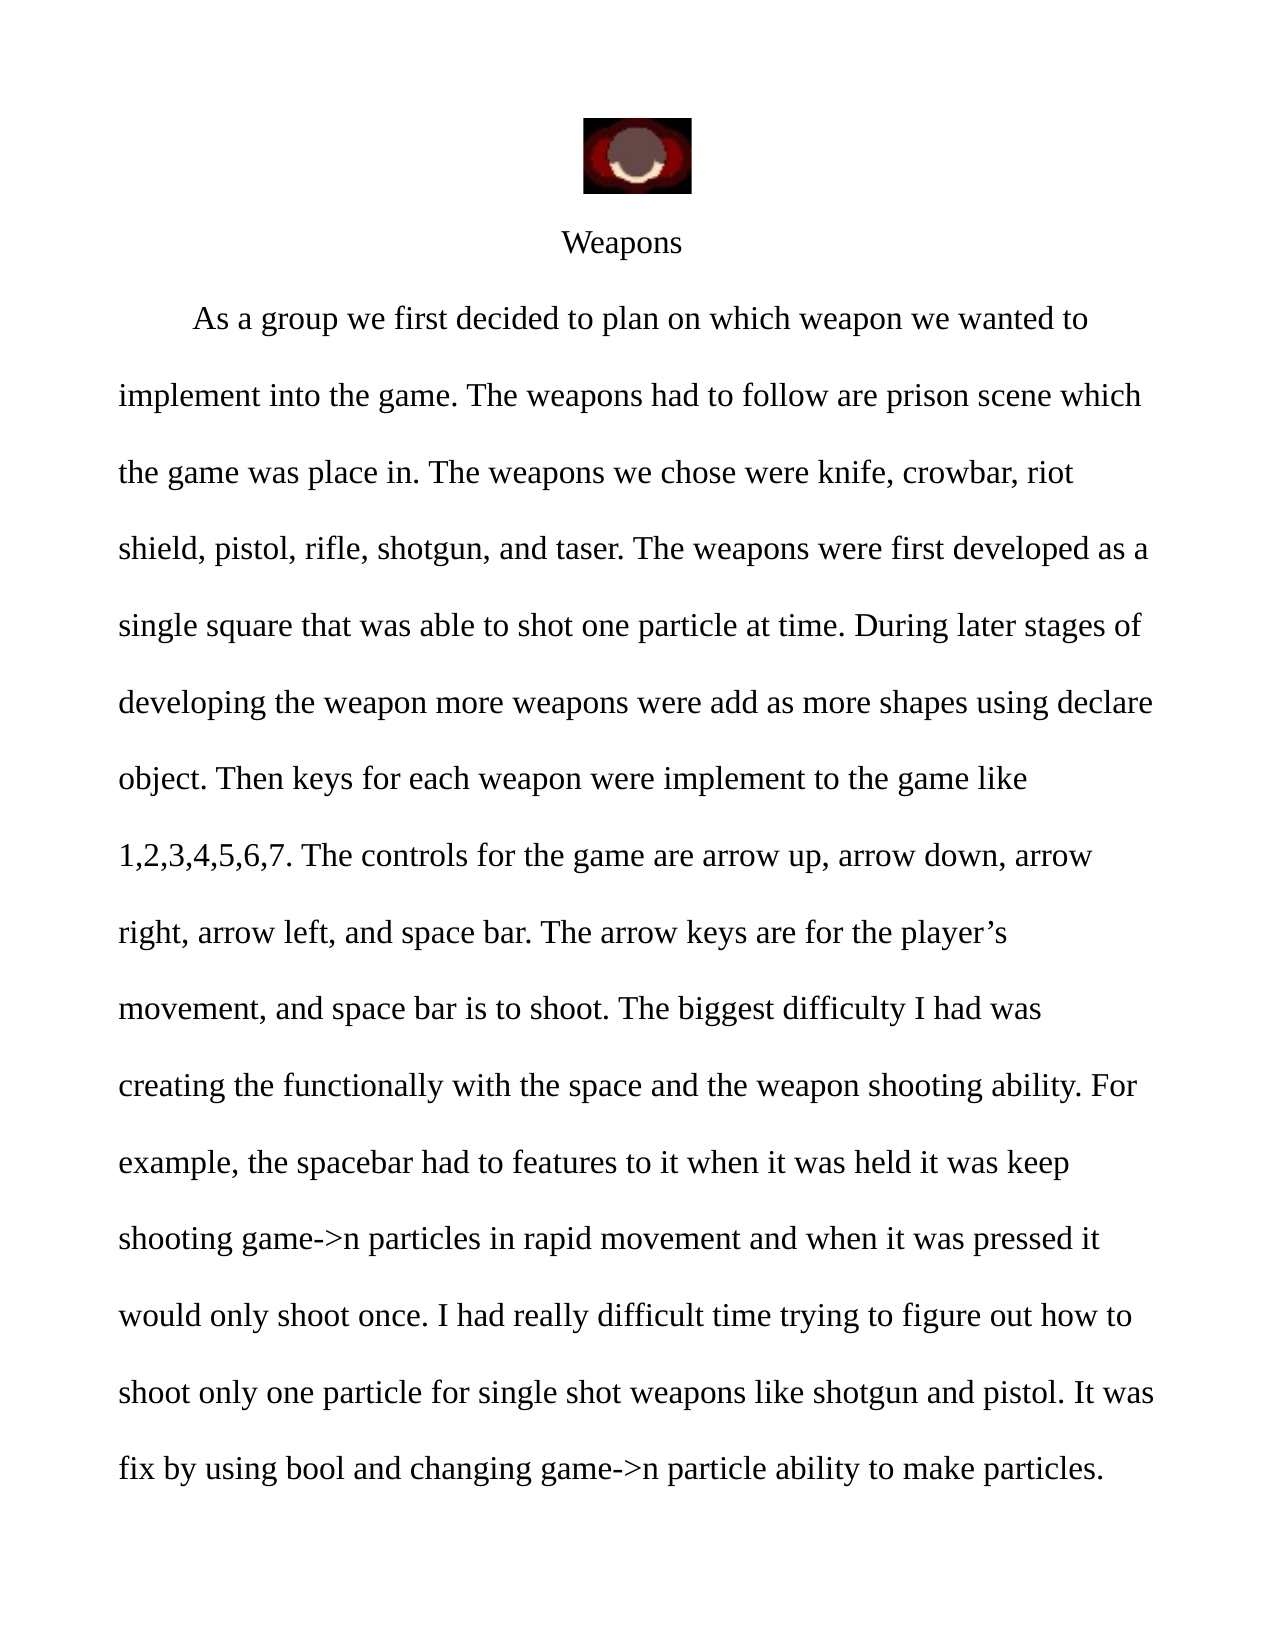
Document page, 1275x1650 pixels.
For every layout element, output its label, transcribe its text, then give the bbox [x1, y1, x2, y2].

picture [583, 118, 692, 194]
text Weapons [487, 222, 1157, 260]
text As a group we first decided to plan on which weapon we wanted to implement into the game. The weapons had to follow are prison scene which the game was place in. The weapons we chose were knife, crowbar, riot shield, pistol, rifle, shotgun, and taser. The weapons were first developed as a single square that was able to shot one particle at time. During later stages of developing the weapon more weapons were add as more shapes using declare object. Then keys for each weapon were implement to the game like 1,2,3,4,5,6,7. The controls for the game are arrow up, arrow down, arrow right, arrow left, and space bar. The arrow keys are for the player’s movement, and space bar is to shoot. The biggest difficulty I had was creating the functionally with the space and the weapon shooting ability. For example, the spacebar had to features to it when it was held it was keep shooting game->n particles in rapid movement and when it was pressed it would only shoot once. I had really difficult time trying to figure out how to shoot only one particle for single shot weapons like shotgun and pistol. It was fix by using bool and changing game->n particle ability to make particles. [118, 298, 1157, 1487]
